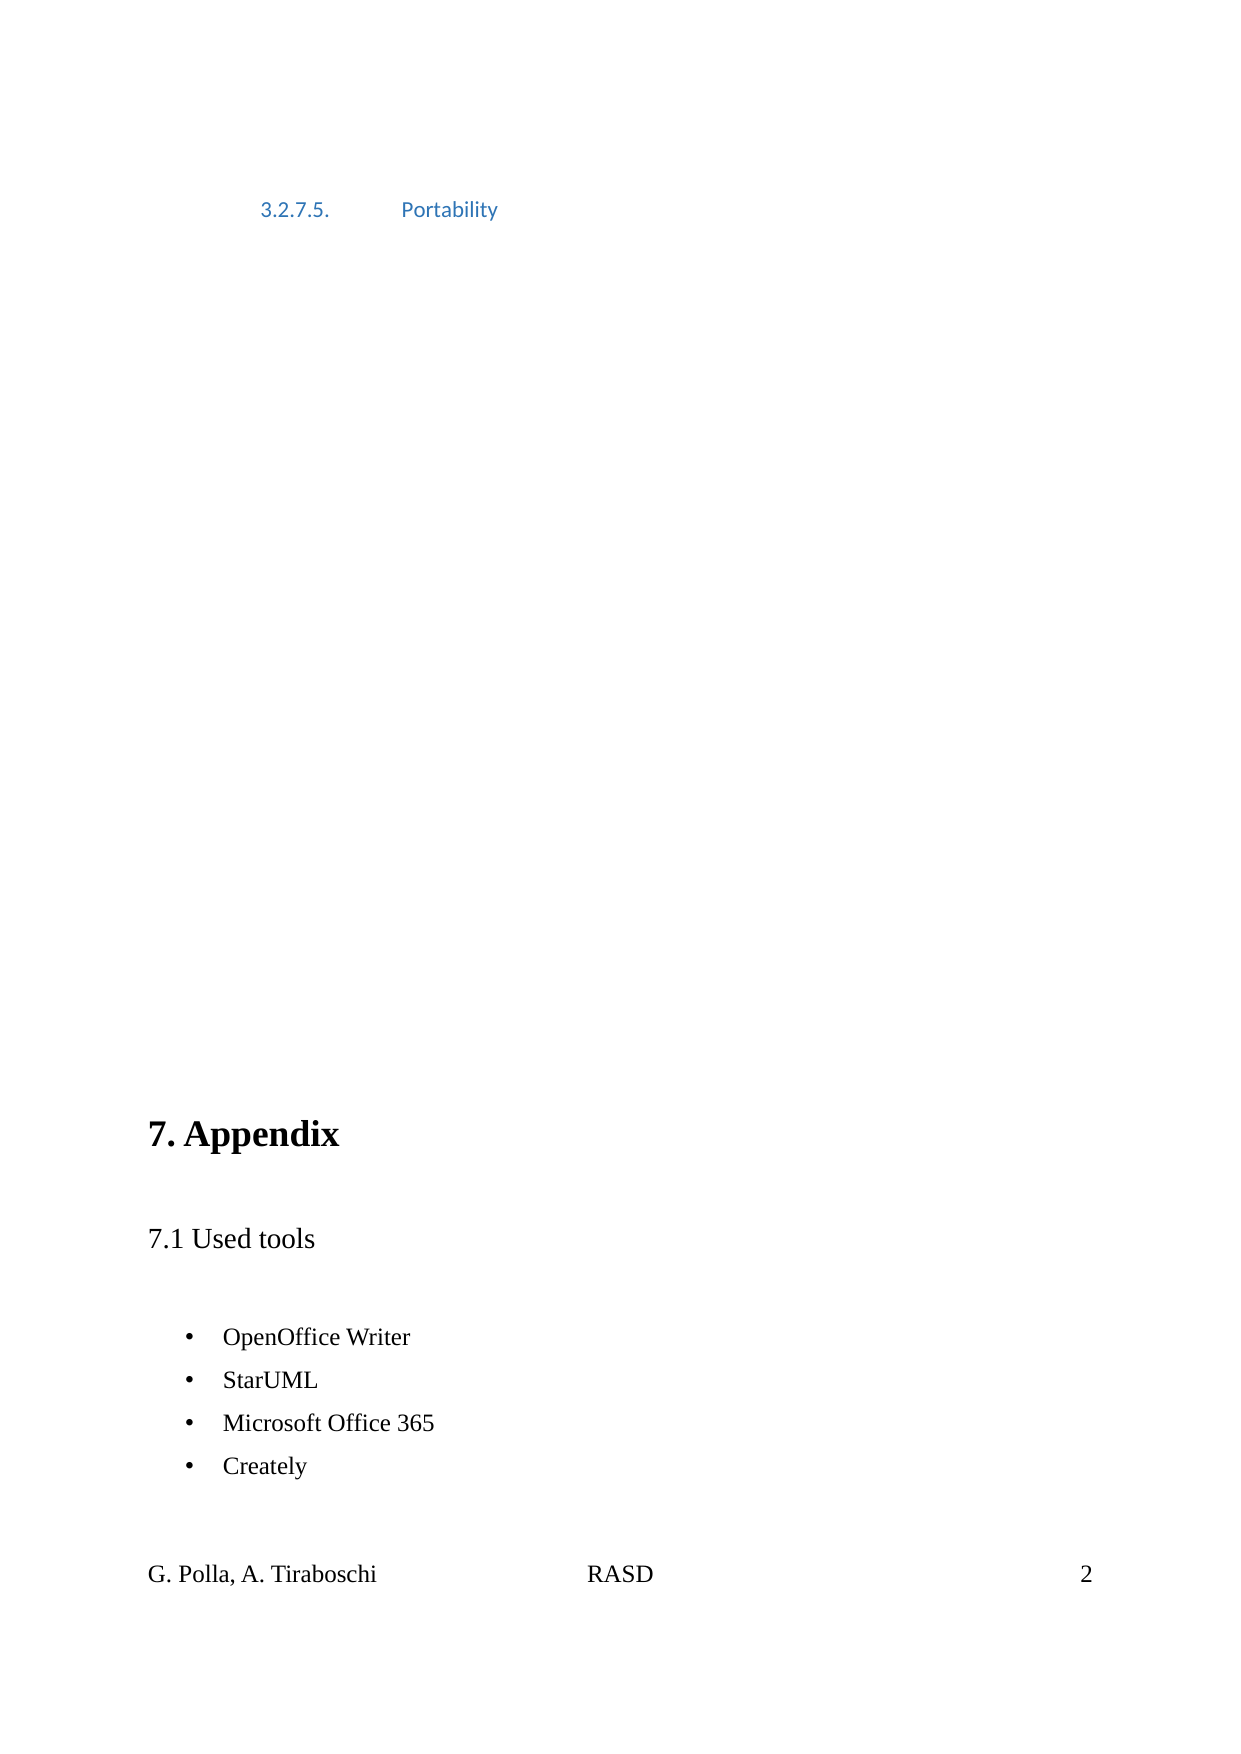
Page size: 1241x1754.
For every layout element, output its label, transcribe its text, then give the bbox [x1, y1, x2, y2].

list Portability [260, 195, 1093, 252]
list StarUML [185, 1365, 1093, 1394]
list OpenOffice Writer [185, 1322, 1093, 1351]
text 7. Appendix 7.1 Used tools [148, 1111, 1093, 1255]
list Creately [185, 1451, 1093, 1480]
list Microsoft Office 365 [185, 1408, 1093, 1437]
